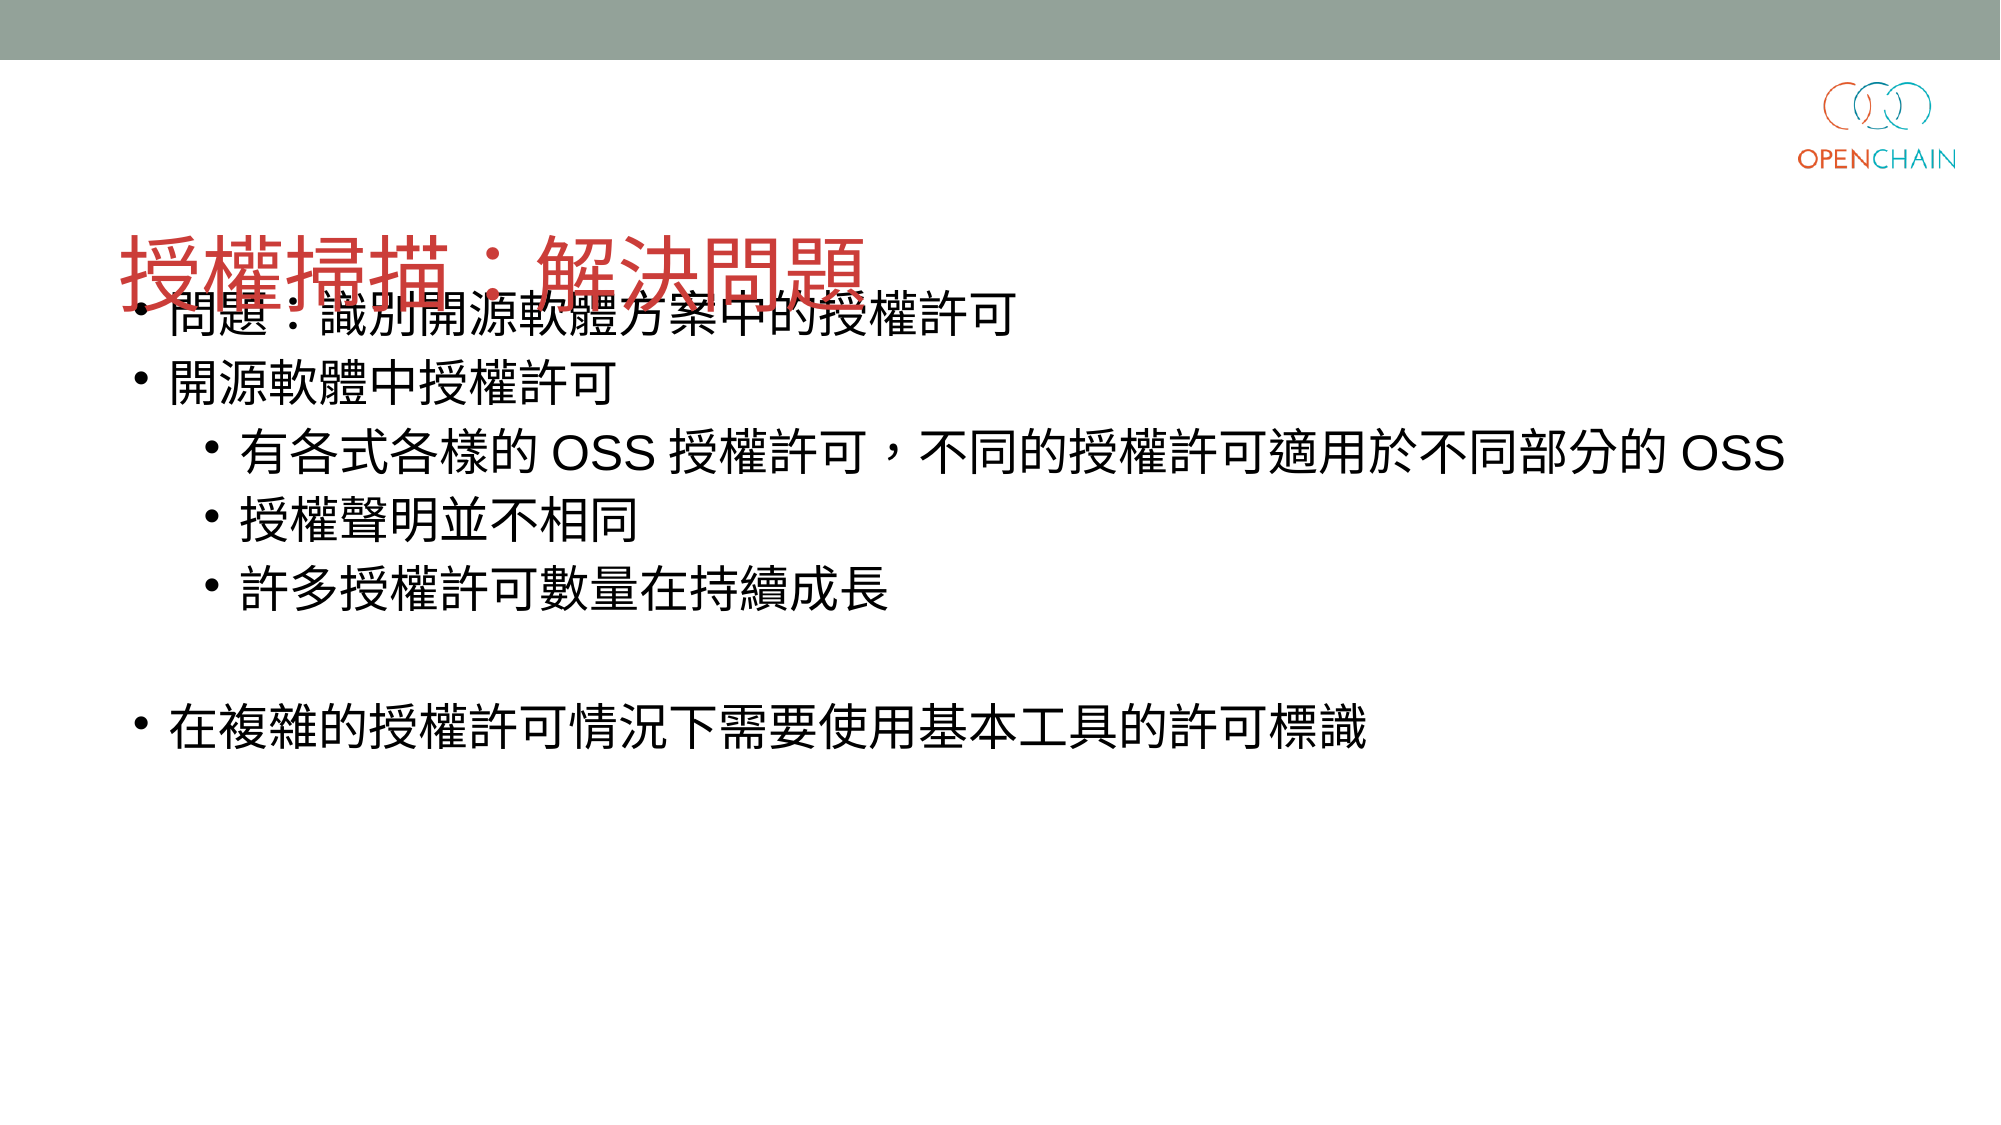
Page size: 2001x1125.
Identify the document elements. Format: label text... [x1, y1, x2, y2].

text_box 授權掃描：解決問題 [118, 122, 1899, 247]
text_box 問題：識別開源軟體方案中的授權許可 開源軟體中授權許可 有各式各樣的OSS授權許可，不同的授權許可適用於不同部分的OSS 授權聲明並不相同 許多授權許可數量在持續成長 在複雜的授權許可情況下需要使用基本工具的許可標識 [138, 266, 214, 306]
text_box 問題：識別開源軟體方案中的授權許可 開源軟體中授權許可 有各式各樣的OSS授權許可，不同的授權許可適用於不同部分的OSS 授權聲明並不相同 許多授權許可數量在持續成長 在複雜的授權許可情況下需要使用基本工具的許可標識 [118, 266, 1928, 1003]
